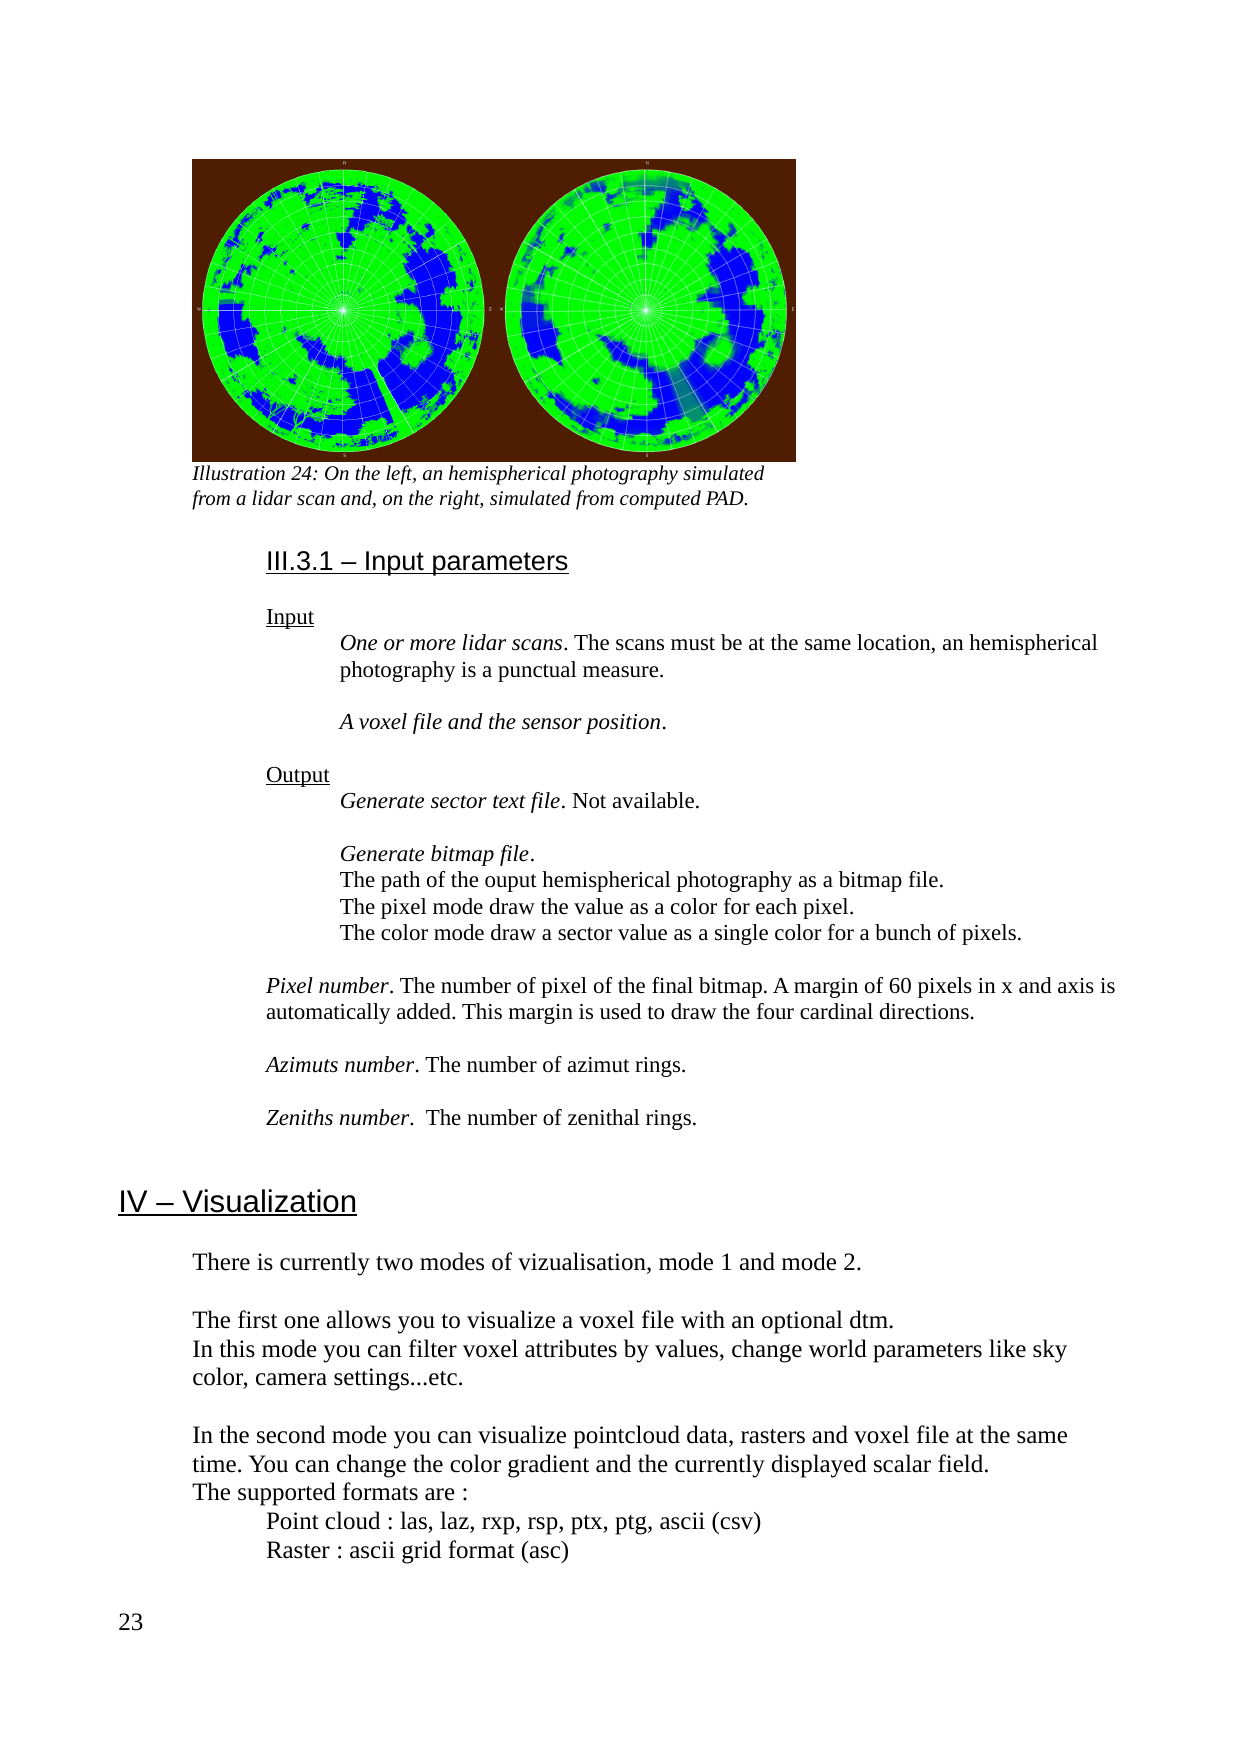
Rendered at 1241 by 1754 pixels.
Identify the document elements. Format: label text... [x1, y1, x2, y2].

text There is currently two modes of vizualisation, mode 1 and mode 2. [192, 1247, 1122, 1276]
text The pixel mode draw the value as a color for each pixel. [266, 893, 1122, 919]
picture [192, 159, 796, 462]
text Generate bitmap file. [266, 840, 1122, 867]
text Pixel number. The number of pixel of the final bitmap. A margin of 60 pixels in x and axis is automatically added. This margin is used to draw the four cardinal directions. [266, 972, 1122, 1025]
text Azimuts number. The number of azimut rings. [266, 1051, 1122, 1077]
text The color mode draw a sector value as a single color for a bunch of pixels. [266, 919, 1122, 946]
subtitle III.3.1 – Input parameters [266, 545, 1122, 577]
text In this mode you can filter voxel attributes by values, change world parameters like sky color, camera settings...etc. [192, 1334, 1122, 1391]
text Output [266, 761, 1122, 787]
text The path of the ouput hemispherical photography as a bitmap file. [266, 867, 1122, 893]
subtitle IV – Visualization [118, 1183, 1122, 1219]
text Raster : ascii grid format (asc) [192, 1535, 1122, 1564]
text Point cloud : las, laz, rxp, rsp, ptx, ptg, ascii (csv) [192, 1506, 1122, 1535]
text The first one allows you to visualize a voxel file with an optional dtm. [192, 1305, 1122, 1334]
text Generate sector text file. Not available. [266, 787, 1122, 814]
text Input [266, 603, 1122, 629]
text One or more lidar scans. The scans must be at the same location, an hemispherical photography is a punctual measure. [266, 629, 1122, 682]
text A voxel file and the sensor position. [266, 708, 1122, 735]
text The supported formats are : [192, 1477, 1122, 1506]
text In the second mode you can visualize pointcloud data, rasters and voxel file at the same time. You can change the color gradient and the currently displayed scalar field. [192, 1420, 1122, 1477]
text Zeniths number. The number of zenithal rings. [266, 1104, 1122, 1130]
text Illustration 24: On the left, an hemispherical photography simulated from a lidar scan and, on the right, simulated from computed PAD. [192, 462, 796, 509]
